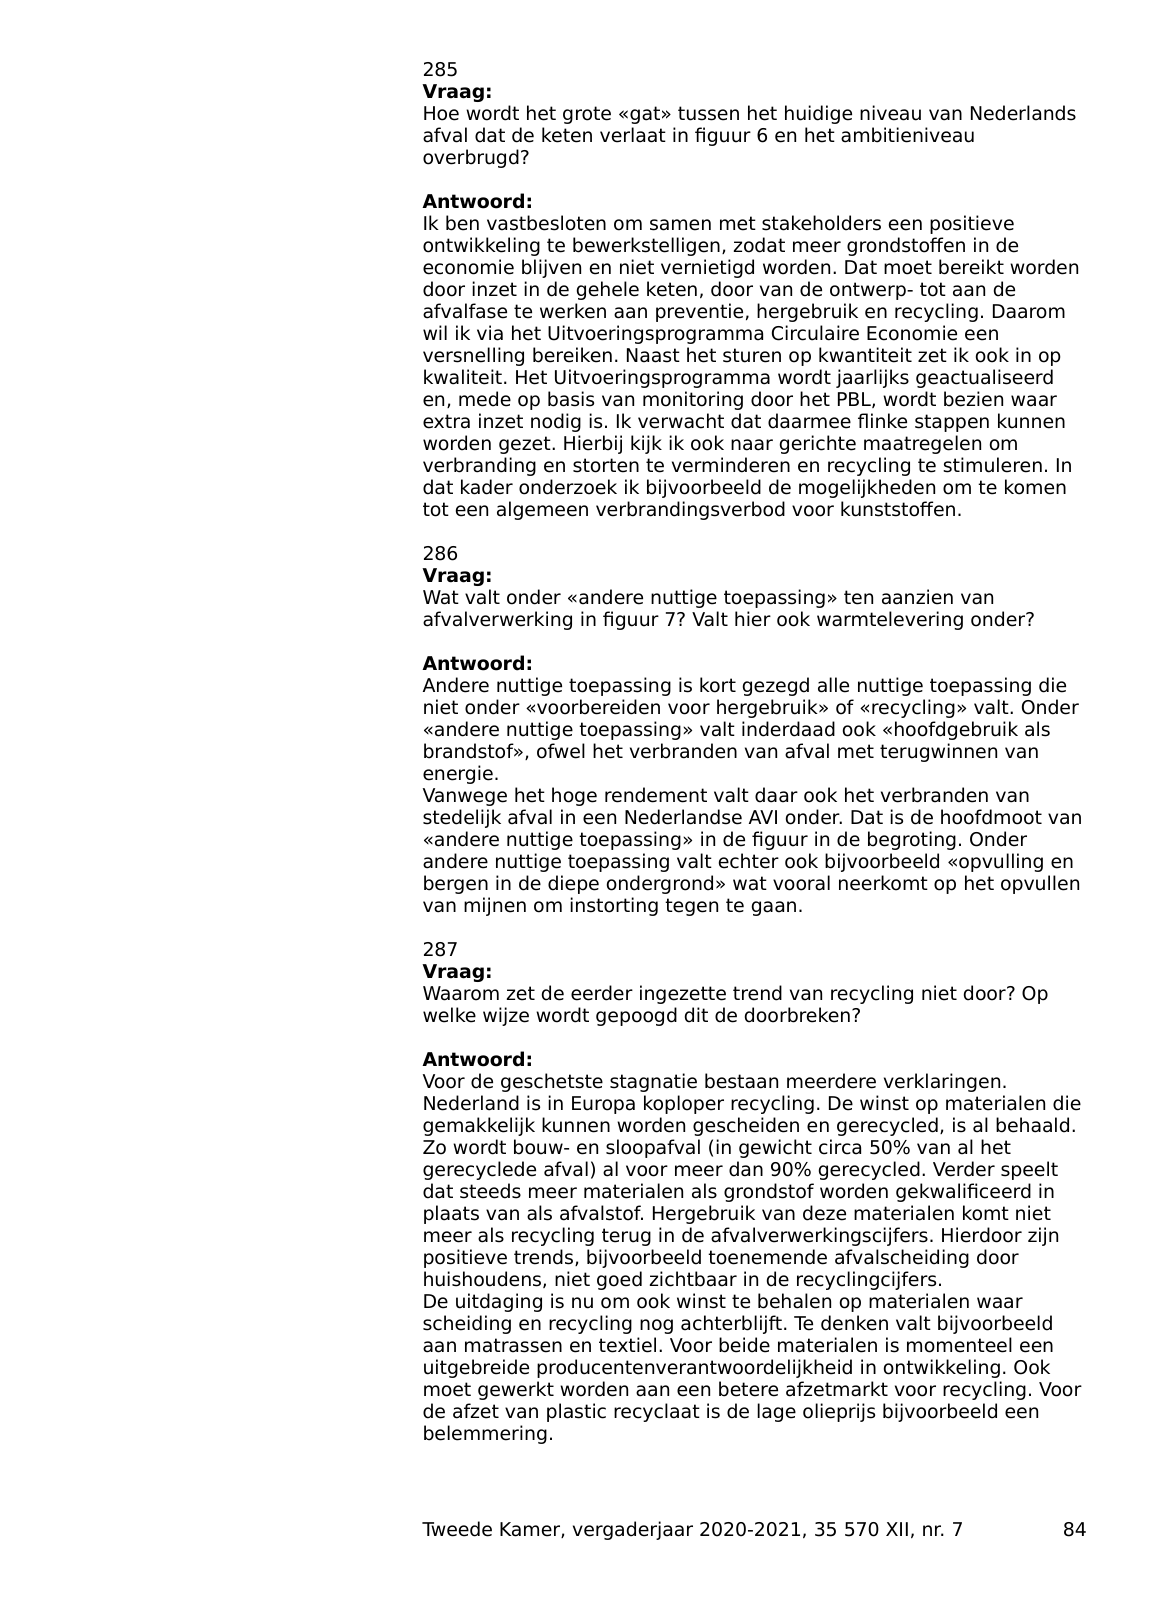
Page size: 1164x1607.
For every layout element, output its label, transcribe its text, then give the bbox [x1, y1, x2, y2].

text Wat valt onder «andere nuttige toepassing» ten aanzien van afvalverwerking in figuur 7? Valt hier ook warmtelevering onder? [422, 587, 1087, 631]
text Vanwege het hoge rendement valt daar ook het verbranden van stedelijk afval in een Nederlandse AVI onder. Dat is de hoofdmoot van «andere nuttige toepassing» in de figuur in de begroting. Onder andere nuttige toepassing valt echter ook bijvoorbeeld «opvulling en bergen in de diepe ondergrond» wat vooral neerkomt op het opvullen van mijnen om instorting tegen te gaan. [422, 785, 1087, 917]
text 287 [422, 939, 1087, 961]
text Vraag: [422, 961, 1087, 983]
text 285 [422, 59, 1087, 81]
text Antwoord: [422, 191, 1087, 213]
text De uitdaging is nu om ook winst te behalen op materialen waar scheiding en recycling nog achterblijft. Te denken valt bijvoorbeeld aan matrassen en textiel. Voor beide materialen is momenteel een uitgebreide producentenverantwoordelijkheid in ontwikkeling. Ook moet gewerkt worden aan een betere afzetmarkt voor recycling. Voor de afzet van plastic recyclaat is de lage olieprijs bijvoorbeeld een belemmering. [422, 1291, 1087, 1445]
text Waarom zet de eerder ingezette trend van recycling niet door? Op welke wijze wordt gepoogd dit de doorbreken? [422, 983, 1087, 1027]
text Vraag: [422, 81, 1087, 103]
text Antwoord: [422, 653, 1087, 675]
text Andere nuttige toepassing is kort gezegd alle nuttige toepassing die niet onder «voorbereiden voor hergebruik» of «recycling» valt. Onder «andere nuttige toepassing» valt inderdaad ook «hoofdgebruik als brandstof», ofwel het verbranden van afval met terugwinnen van energie. [422, 675, 1087, 785]
text 286 [422, 543, 1087, 565]
text Ik ben vastbesloten om samen met stakeholders een positieve ontwikkeling te bewerkstelligen, zodat meer grondstoffen in de economie blijven en niet vernietigd worden. Dat moet bereikt worden door inzet in de gehele keten, door van de ontwerp- tot aan de afvalfase te werken aan preventie, hergebruik en recycling. Daarom wil ik via het Uitvoeringsprogramma Circulaire Economie een versnelling bereiken. Naast het sturen op kwantiteit zet ik ook in op kwaliteit. Het Uitvoeringsprogramma wordt jaarlijks geactualiseerd en, mede op basis van monitoring door het PBL, wordt bezien waar extra inzet nodig is. Ik verwacht dat daarmee flinke stappen kunnen worden gezet. Hierbij kijk ik ook naar gerichte maatregelen om verbranding en storten te verminderen en recycling te stimuleren. In dat kader onderzoek ik bijvoorbeeld de mogelijkheden om te komen tot een algemeen verbrandingsverbod voor kunststoffen. [422, 213, 1087, 521]
text Hoe wordt het grote «gat» tussen het huidige niveau van Nederlands afval dat de keten verlaat in figuur 6 en het ambitieniveau overbrugd? [422, 103, 1087, 169]
text Vraag: [422, 565, 1087, 587]
text Voor de geschetste stagnatie bestaan meerdere verklaringen. Nederland is in Europa koploper recycling. De winst op materialen die gemakkelijk kunnen worden gescheiden en gerecycled, is al behaald. Zo wordt bouw- en sloopafval (in gewicht circa 50% van al het gerecyclede afval) al voor meer dan 90% gerecycled. Verder speelt dat steeds meer materialen als grondstof worden gekwalificeerd in plaats van als afvalstof. Hergebruik van deze materialen komt niet meer als recycling terug in de afvalverwerkingscijfers. Hierdoor zijn positieve trends, bijvoorbeeld toenemende afvalscheiding door huishoudens, niet goed zichtbaar in de recyclingcijfers. [422, 1071, 1087, 1291]
text Antwoord: [422, 1049, 1087, 1071]
